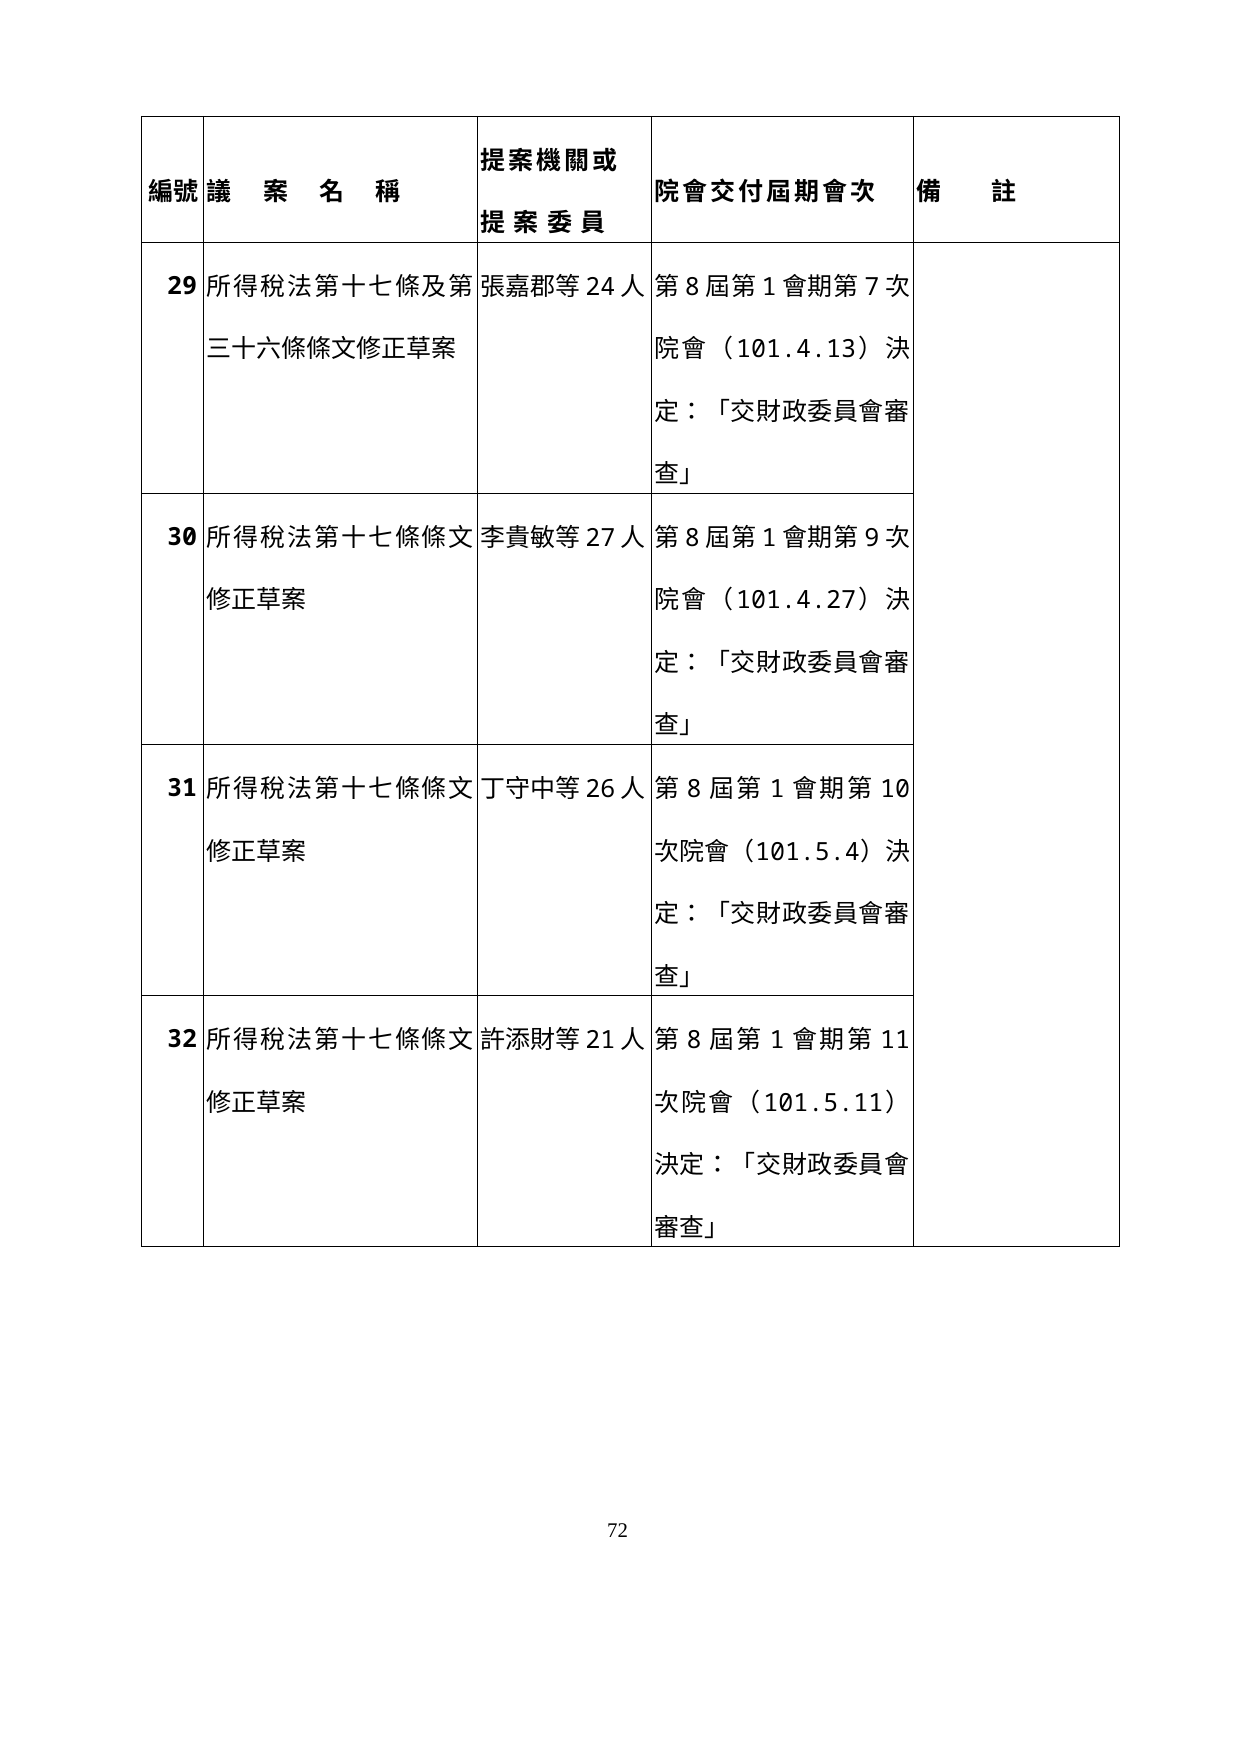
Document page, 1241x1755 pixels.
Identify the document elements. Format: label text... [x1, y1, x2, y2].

table_cell 所得稅法第十七條及第三十六條條文修正草案 [204, 243, 477, 493]
table_cell [142, 996, 203, 1246]
table_header 議 案 名 稱 [204, 117, 477, 242]
table_cell 第8屆第1會期第7次院會（101.4.13）決定：「交財政委員會審查」 [652, 243, 913, 493]
table_cell 第8屆第1會期第10次院會（101.5.4）決定：「交財政委員會審查」 [652, 745, 913, 995]
table_header 院會交付屆期會次 [652, 117, 913, 242]
table_cell 所得稅法第十七條條文修正草案 [204, 745, 477, 995]
table_header 編號 [142, 117, 203, 242]
table_header 提案機關或 提案委員 [478, 117, 651, 242]
table_cell [142, 494, 203, 744]
table_cell 許添財等21人 [478, 996, 651, 1246]
table_cell [142, 745, 203, 995]
table_cell 所得稅法第十七條條文修正草案 [204, 996, 477, 1246]
table_cell 李貴敏等27人 [478, 494, 651, 744]
table_cell 第8屆第1會期第9次院會（101.4.27）決定：「交財政委員會審查」 [652, 494, 913, 744]
table_cell 第8屆第1會期第11次院會（101.5.11）決定：「交財政委員會審查」 [652, 996, 913, 1246]
table_cell 張嘉郡等24人 [478, 243, 651, 493]
table_cell 所得稅法第十七條條文修正草案 [204, 494, 477, 744]
table_header 備 註 [914, 117, 1119, 242]
table_cell 丁守中等26人 [478, 745, 651, 995]
table_cell [914, 243, 1119, 1246]
table_cell [142, 243, 203, 493]
